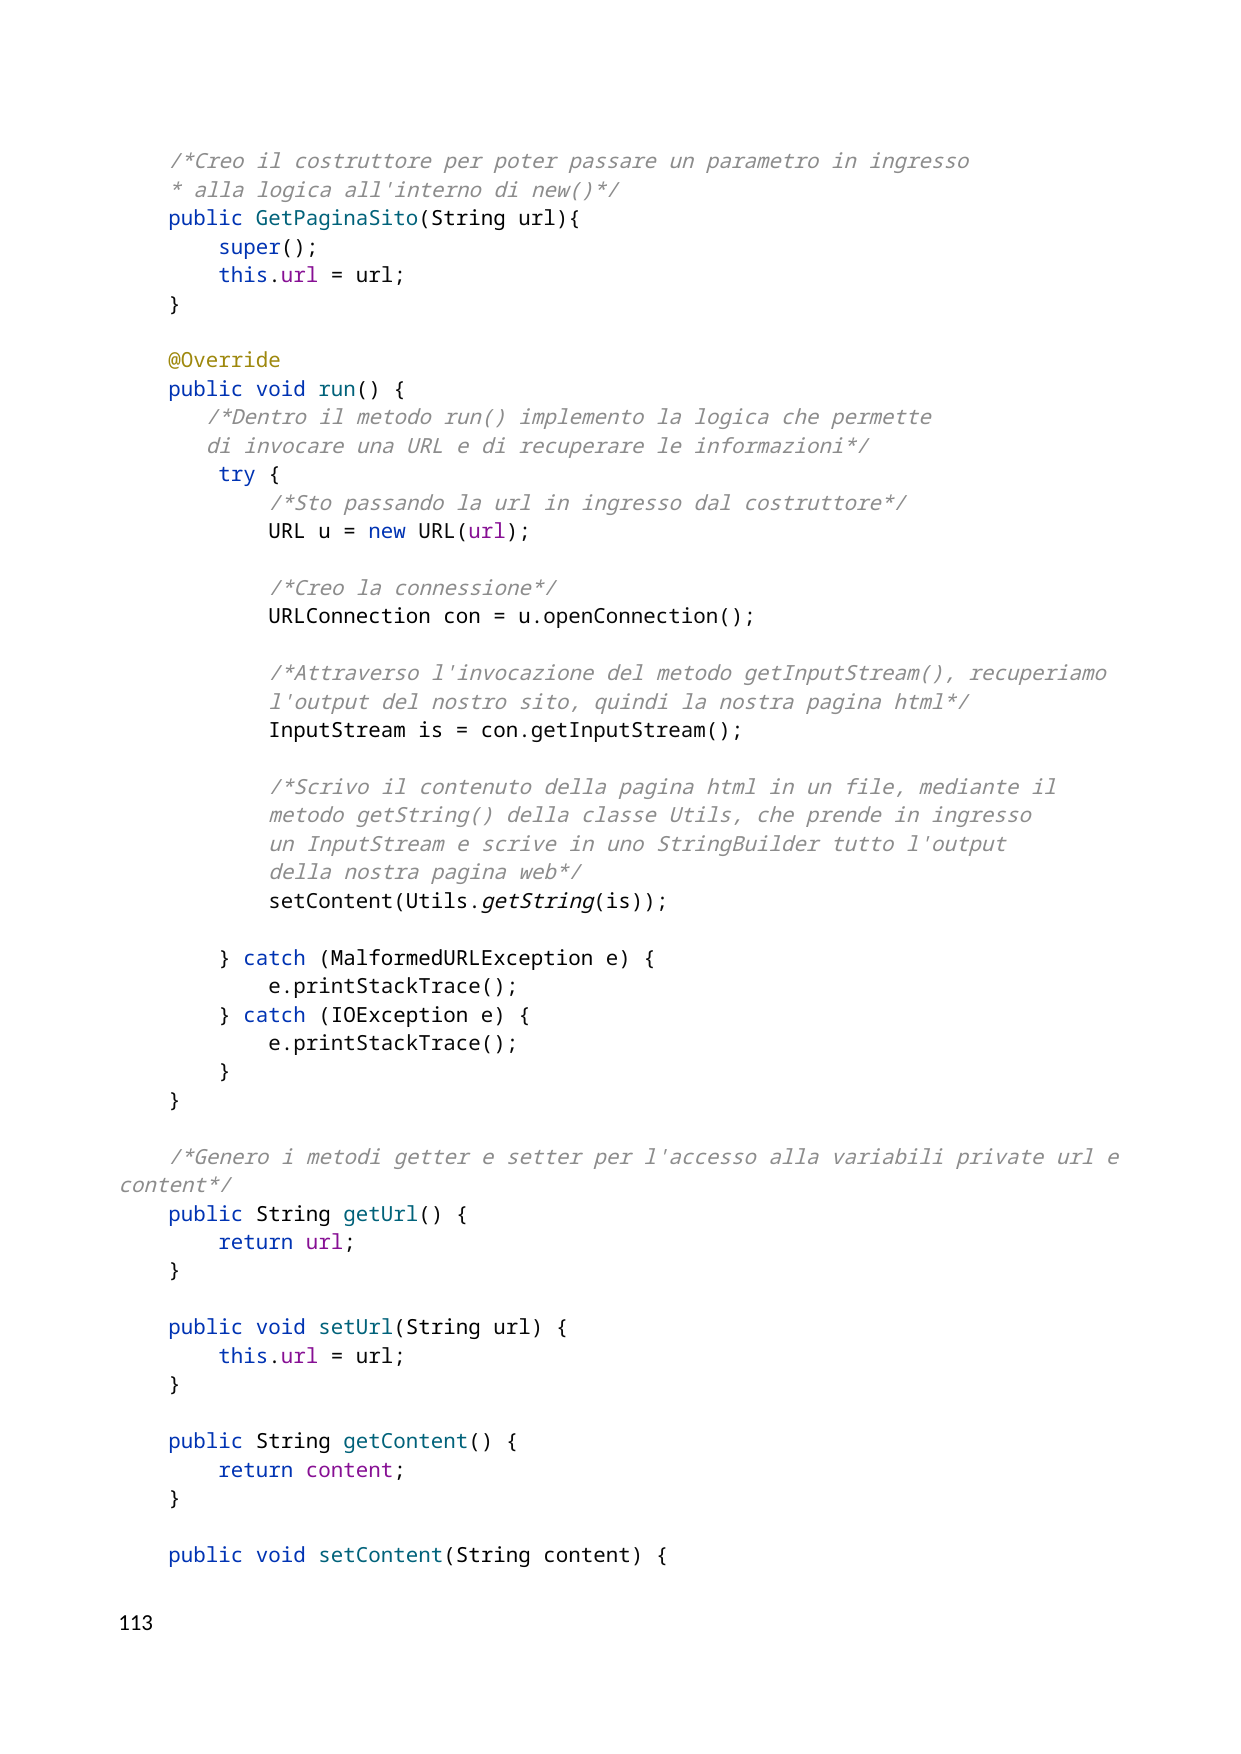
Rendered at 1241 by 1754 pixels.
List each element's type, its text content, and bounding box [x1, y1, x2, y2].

text /*Creo il costruttore per poter passare un parametro in ingresso * alla logica all'interno di new()*/ public GetPaginaSito(String url){ super(); this.url = url; } @Override public void run() { /*Dentro il metodo run() implemento la logica che permette di invocare una URL e di recuperare le informazioni*/ try { /*Sto passando la url in ingresso dal costruttore*/ URL u = new URL(url); /*Creo la connessione*/ URLConnection con = u.openConnection(); /*Attraverso l'invocazione del metodo getInputStream(), recuperiamo l'output del nostro sito, quindi la nostra pagina html*/ InputStream is = con.getInputStream(); /*Scrivo il contenuto della pagina html in un file, mediante il metodo getString() della classe Utils, che prende in ingresso un InputStream e scrive in uno StringBuilder tutto l'output della nostra pagina web*/ setContent(Utils.getString(is)); } catch (MalformedURLException e) { e.printStackTrace(); } catch (IOException e) { e.printStackTrace(); } } /*Genero i metodi getter e setter per l'accesso alla variabili private url e content*/ public String getUrl() { return url; } public void setUrl(String url) { this.url = url; } public String getContent() { return content; } public void setContent(String content) { [118, 118, 1122, 1568]
